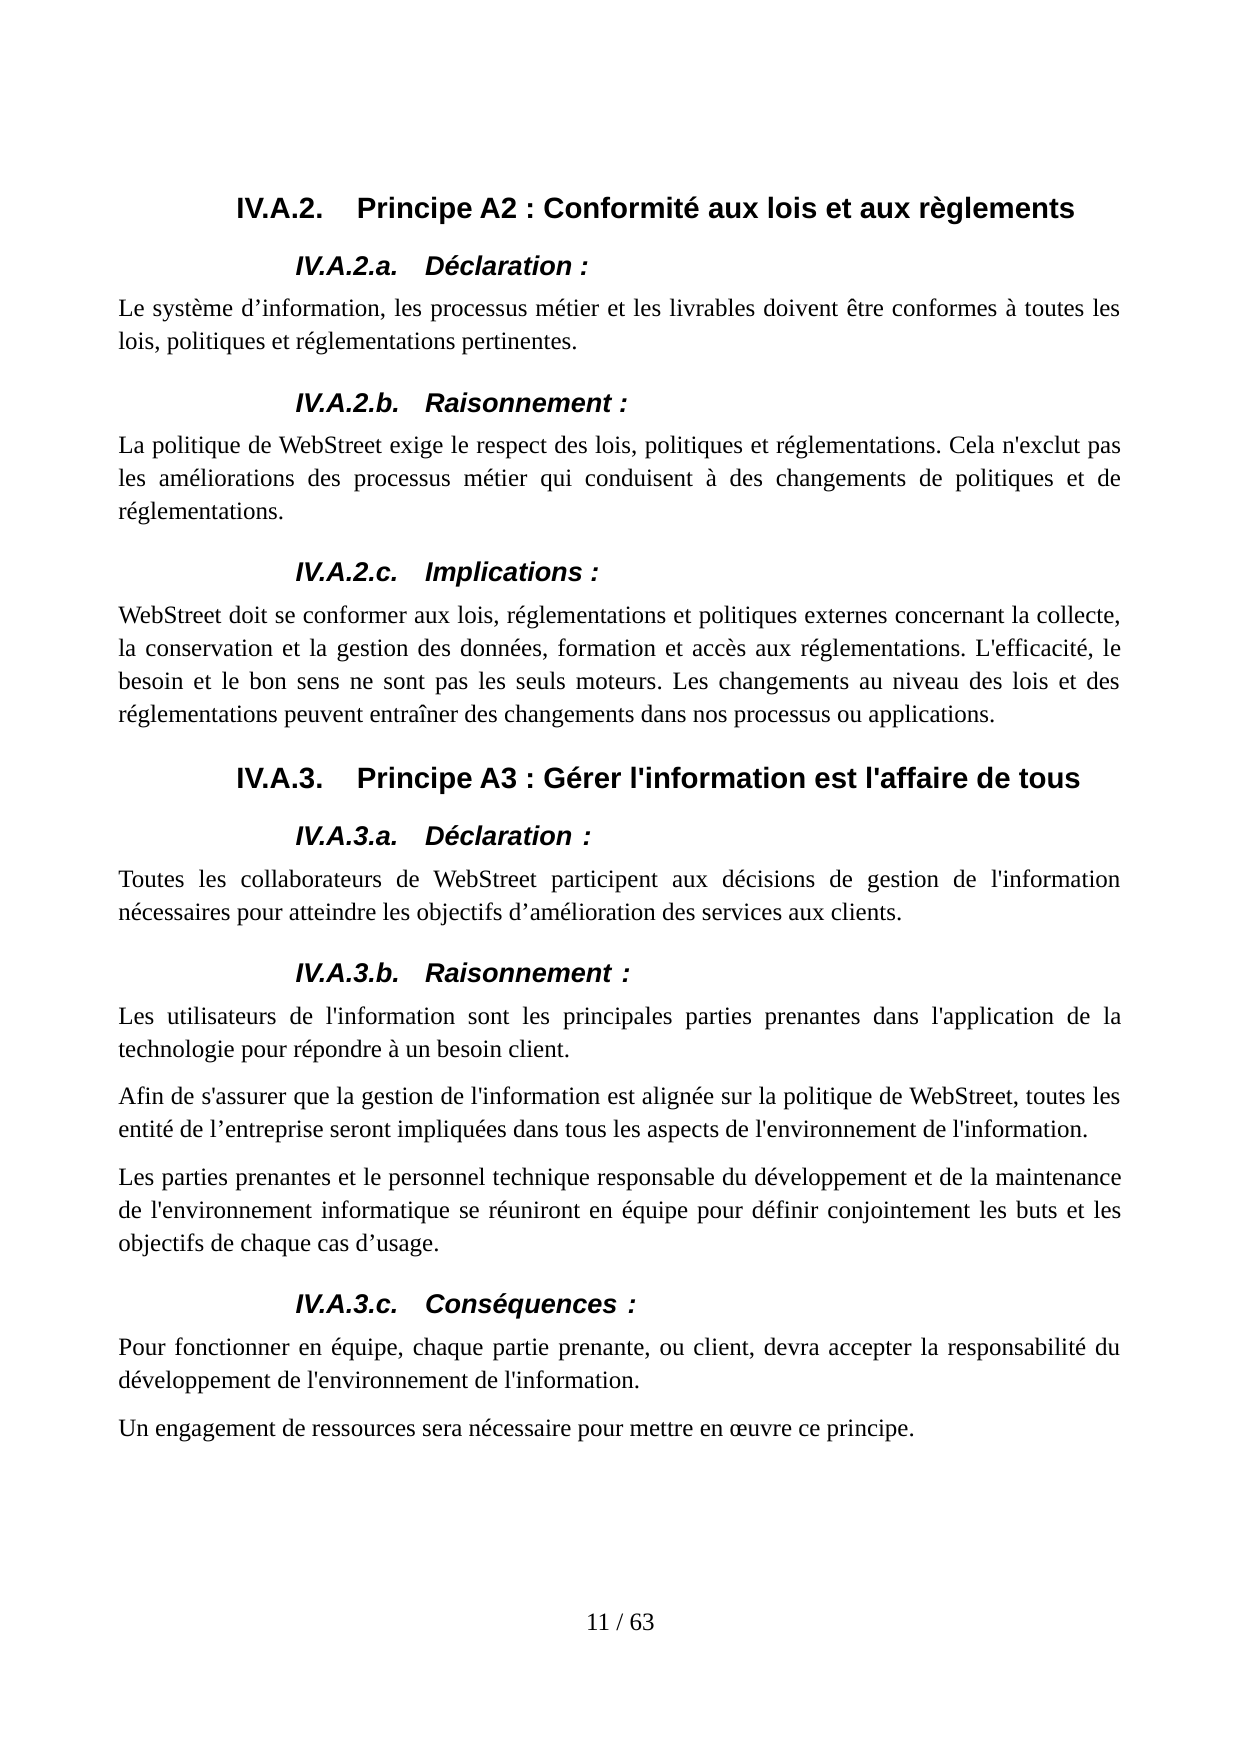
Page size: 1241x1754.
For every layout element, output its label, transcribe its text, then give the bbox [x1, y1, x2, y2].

text Toutes les collaborateurs de WebStreet participent aux décisions de gestion de l'information nécessaires pour atteindre les objectifs d’amélioration des services aux clients. [118, 864, 1122, 926]
subtitle Implications : [118, 556, 1122, 588]
subtitle Principe A2 : Conformité aux lois et aux règlements [118, 191, 1122, 225]
subtitle Raisonnement : [118, 957, 1122, 988]
text Afin de s'assurer que la gestion de l'information est alignée sur la politique de WebStreet, toutes les entité de l’entreprise seront impliquées dans tous les aspects de l'environnement de l'information. [118, 1081, 1122, 1143]
text WebStreet doit se conformer aux lois, réglementations et politiques externes concernant la collecte, la conservation et la gestion des données, formation et accès aux réglementations. L'efficacité, le besoin et le bon sens ne sont pas les seuls moteurs. Les changements au niveau des lois et des réglementations peuvent entraîner des changements dans nos processus ou applications. [118, 600, 1122, 728]
text Un engagement de ressources sera nécessaire pour mettre en œuvre ce principe. [118, 1413, 1122, 1441]
text Les utilisateurs de l'information sont les principales parties prenantes dans l'application de la technologie pour répondre à un besoin client. [118, 1001, 1122, 1063]
text La politique de WebStreet exige le respect des lois, politiques et réglementations. Cela n'exclut pas les améliorations des processus métier qui conduisent à des changements de politiques et de réglementations. [118, 430, 1122, 525]
text Pour fonctionner en équipe, chaque partie prenante, ou client, devra accepter la responsabilité du développement de l'environnement de l'information. [118, 1332, 1122, 1394]
text Les parties prenantes et le personnel technique responsable du développement et de la maintenance de l'environnement informatique se réuniront en équipe pour définir conjointement les buts et les objectifs de chaque cas d’usage. [118, 1162, 1122, 1257]
text Le système d’information, les processus métier et les livrables doivent être conformes à toutes les lois, politiques et réglementations pertinentes. [118, 293, 1122, 355]
subtitle Raisonnement : [118, 387, 1122, 418]
subtitle Principe A3 : Gérer l'information est l'affaire de tous [118, 761, 1122, 795]
subtitle Déclaration : [118, 250, 1122, 281]
subtitle Conséquences : [118, 1288, 1122, 1319]
subtitle Déclaration : [118, 820, 1122, 851]
